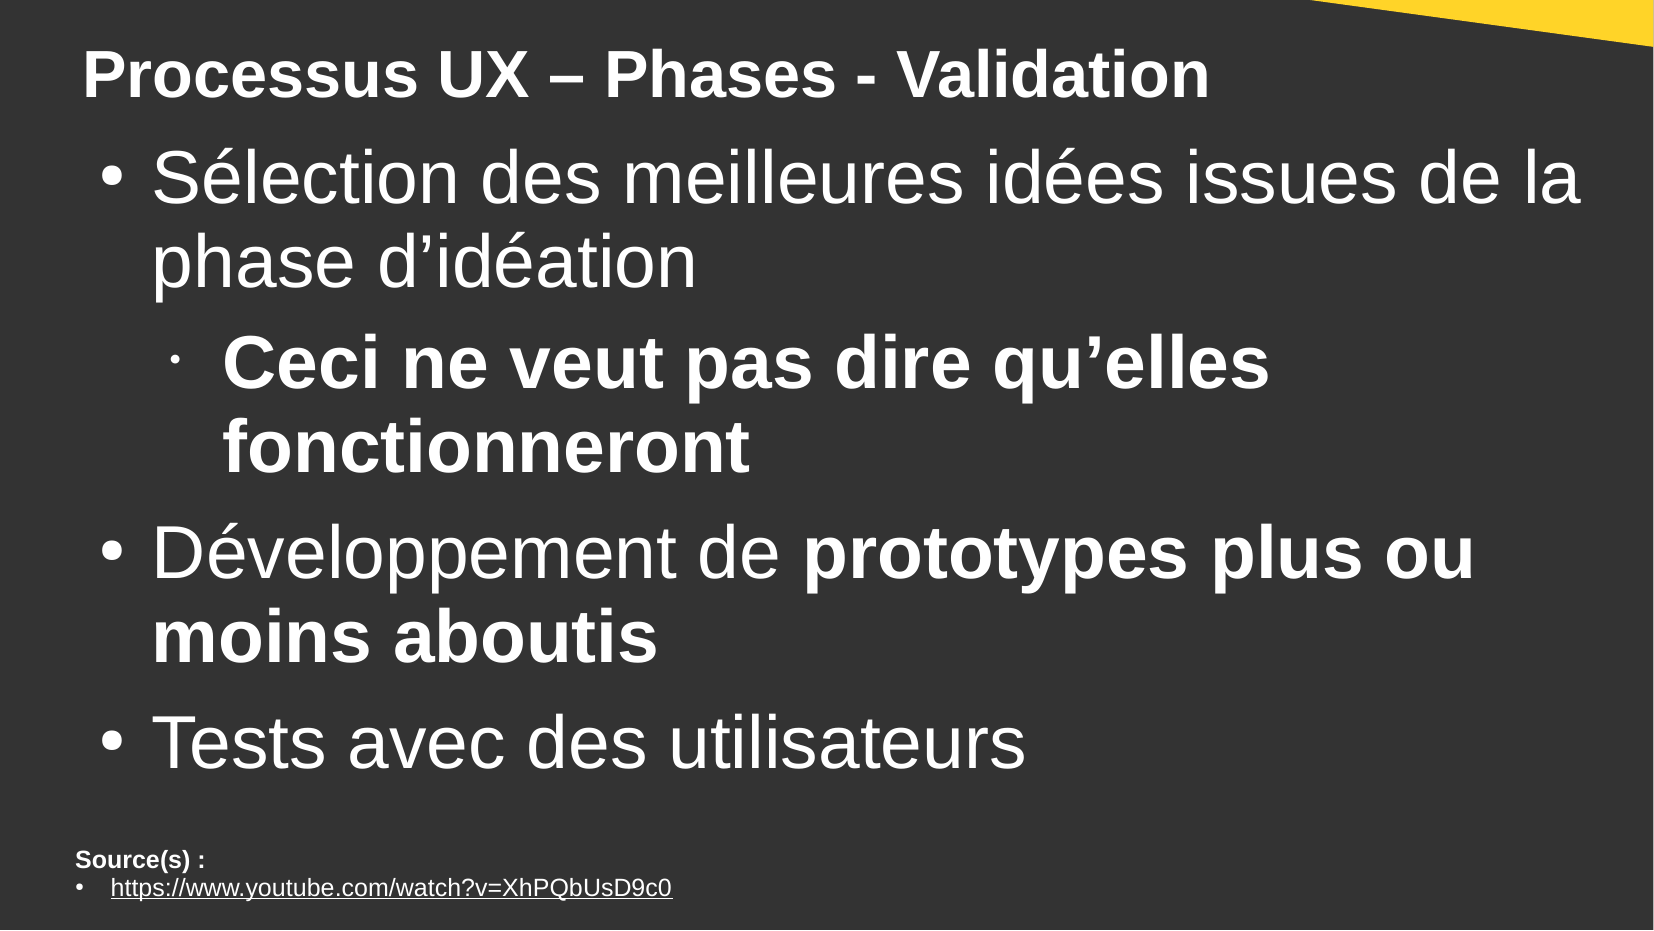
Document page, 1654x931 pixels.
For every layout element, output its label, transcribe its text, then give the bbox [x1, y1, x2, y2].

title Processus UX – Phases - Validation [82, 37, 1571, 114]
text_box Source(s) : https://www.youtube.com/watch?v=XhPQbUsD9c0 [60, 838, 1546, 931]
text_box [1310, 0, 1654, 47]
list Sélection des meilleures idées issues de la phase d’idéation Ceci ne veut pas dire qu’elles fonctionneront Développement de prototypes plus ou moins aboutis Tests avec des utilisateurs [80, 135, 1620, 827]
